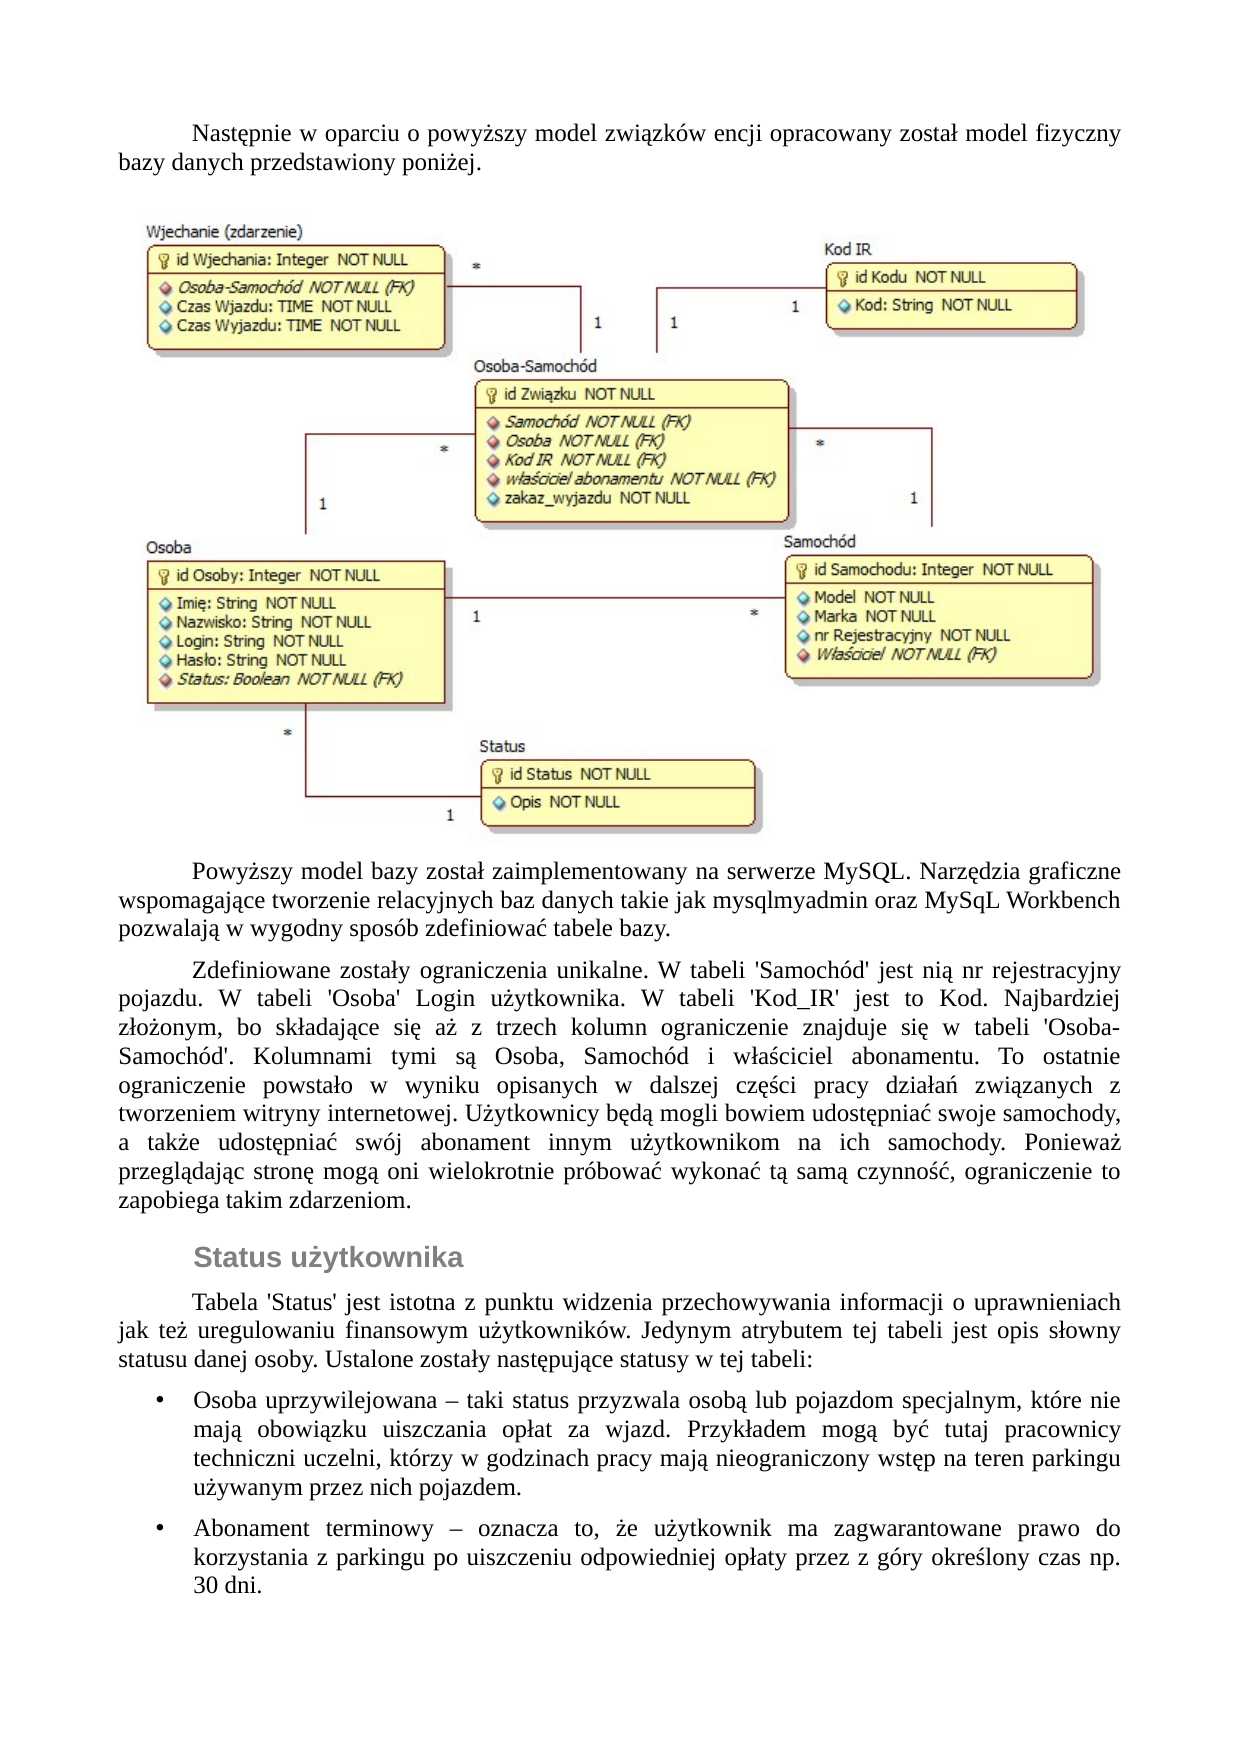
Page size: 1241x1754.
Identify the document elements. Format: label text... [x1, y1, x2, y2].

text Powyższy model bazy został zaimplementowany na serwerze MySQL. Narzędzia graficzne wspomagające tworzenie relacyjnych baz danych takie jak mysqlmyadmin oraz MySqL Workbench pozwalają w wygodny sposób zdefiniować tabele bazy. [118, 856, 1122, 942]
list Abonament terminowy – oznacza to, że użytkownik ma zagwarantowane prawo do korzystania z parkingu po uiszczeniu odpowiedniej opłaty przez z góry określony czas np. 30 dni. [156, 1513, 1122, 1599]
picture [118, 188, 1123, 856]
text Następnie w oparciu o powyższy model związków encji opracowany został model fizyczny bazy danych przedstawiony poniżej. [118, 118, 1122, 176]
subtitle Status użytkownika [118, 1241, 1122, 1274]
text Zdefiniowane zostały ograniczenia unikalne. W tabeli 'Samochód' jest nią nr rejestracyjny pojazdu. W tabeli 'Osoba' Login użytkownika. W tabeli 'Kod_IR' jest to Kod. Najbardziej złożonym, bo składające się aż z trzech kolumn ograniczenie znajduje się w tabeli 'Osoba-Samochód'. Kolumnami tymi są Osoba, Samochód i właściciel abonamentu. To ostatnie ograniczenie powstało w wyniku opisanych w dalszej części pracy działań związanych z tworzeniem witryny internetowej. Użytkownicy będą mogli bowiem udostępniać swoje samochody, a także udostępniać swój abonament innym użytkownikom na ich samochody. Ponieważ przeglądając stronę mogą oni wielokrotnie próbować wykonać tą samą czynność, ograniczenie to zapobiega takim zdarzeniom. [118, 955, 1122, 1213]
list Osoba uprzywilejowana – taki status przyzwala osobą lub pojazdom specjalnym, które nie mają obowiązku uiszczania opłat za wjazd. Przykładem mogą być tutaj pracownicy techniczni uczelni, którzy w godzinach pracy mają nieograniczony wstęp na teren parkingu używanym przez nich pojazdem. [156, 1385, 1122, 1500]
text Tabela 'Status' jest istotna z punktu widzenia przechowywania informacji o uprawnieniach jak też uregulowaniu finansowym użytkowników. Jedynym atrybutem tej tabeli jest opis słowny statusu danej osoby. Ustalone zostały następujące statusy w tej tabeli: [118, 1287, 1122, 1373]
